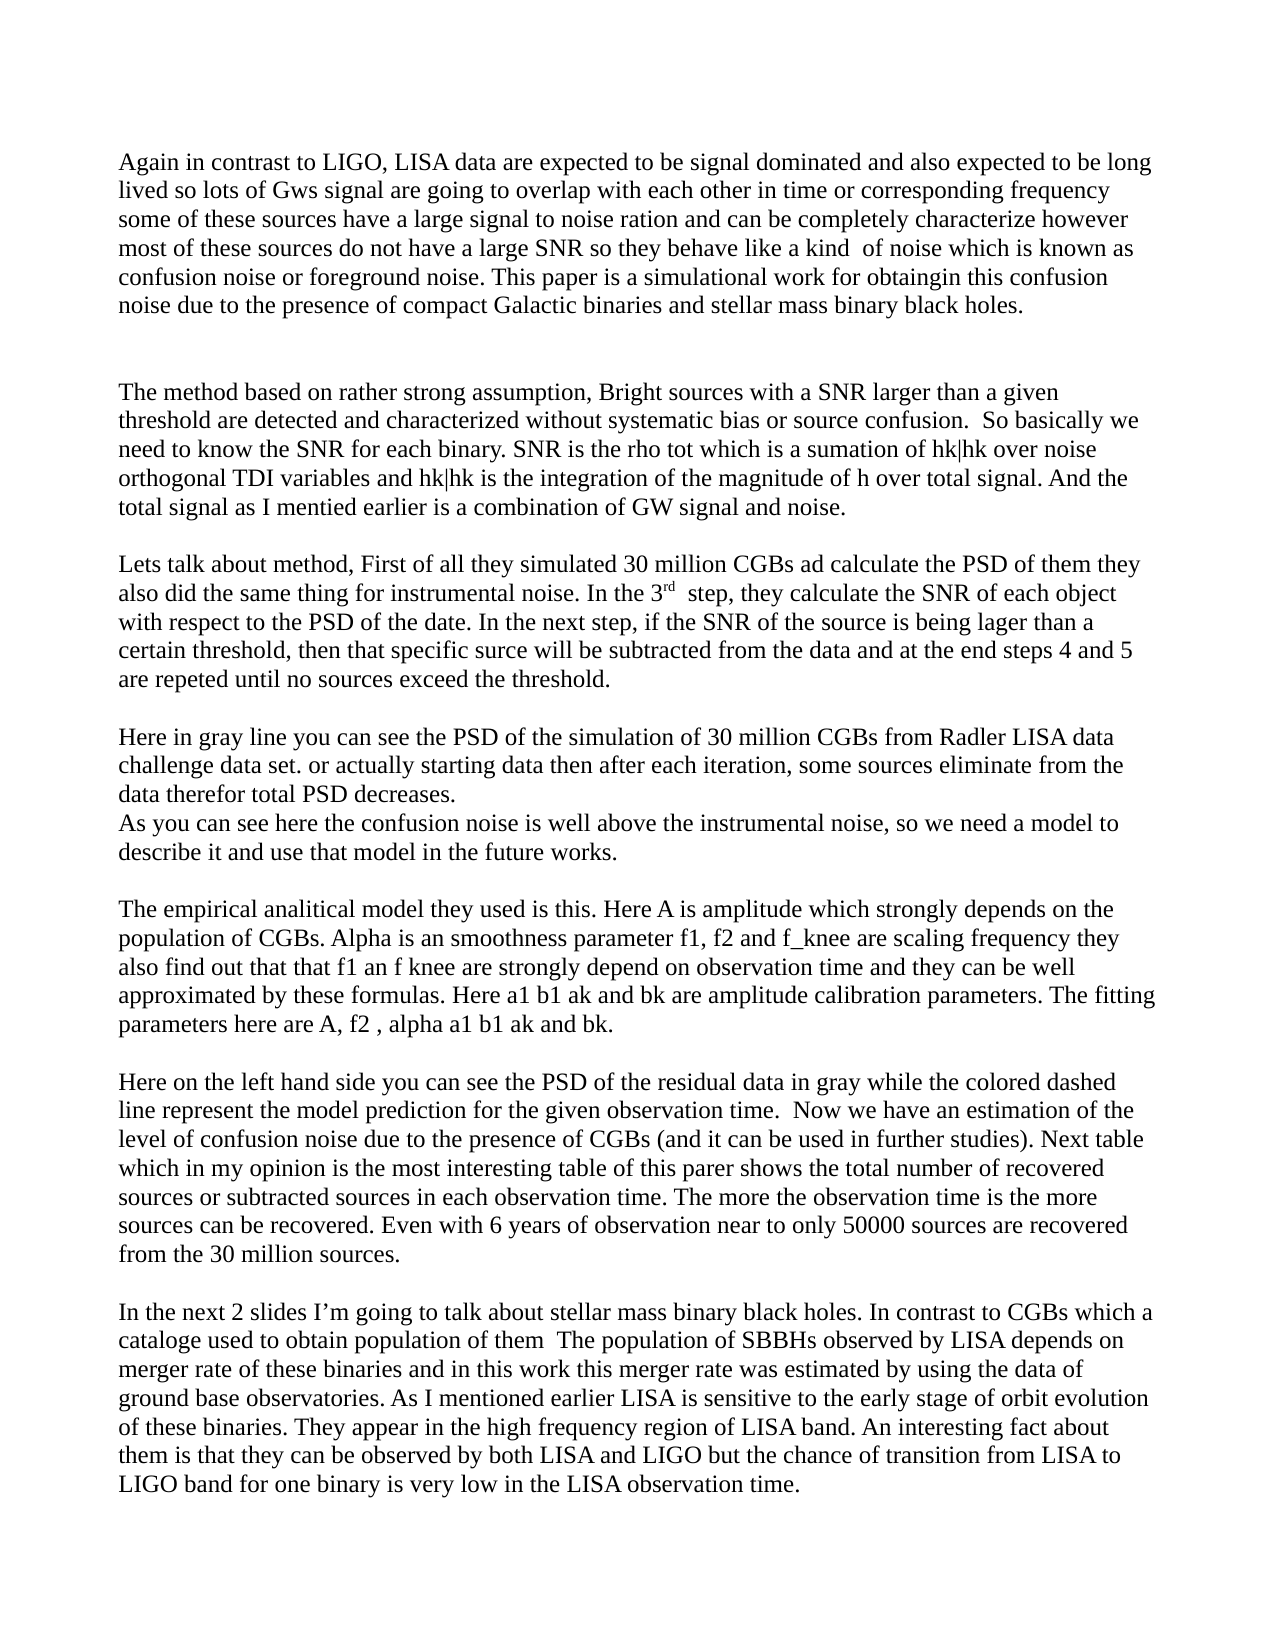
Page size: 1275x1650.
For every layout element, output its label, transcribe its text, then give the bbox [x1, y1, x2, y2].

text In the next 2 slides I’m going to talk about stellar mass binary black holes. In contrast to CGBs which a cataloge used to obtain population of them The population of SBBHs observed by LISA depends on merger rate of these binaries and in this work this merger rate was estimated by using the data of ground base observatories. As I mentioned earlier LISA is sensitive to the early stage of orbit evolution of these binaries. They appear in the high frequency region of LISA band. An interesting fact about them is that they can be observed by both LISA and LIGO but the chance of transition from LISA to LIGO band for one binary is very low in the LISA observation time. [118, 1297, 1157, 1498]
text Lets talk about method, First of all they simulated 30 million CGBs ad calculate the PSD of them they also did the same thing for instrumental noise. In the 3rd step, they calculate the SNR of each object with respect to the PSD of the date. In the next step, if the SNR of the source is being lager than a certain threshold, then that specific surce will be subtracted from the data and at the end steps 4 and 5 are repeted until no sources exceed the threshold. [118, 549, 1157, 693]
text As you can see here the confusion noise is well above the instrumental noise, so we need a model to describe it and use that model in the future works. [118, 808, 1157, 866]
text Here on the left hand side you can see the PSD of the residual data in gray while the colored dashed line represent the model prediction for the given observation time. Now we have an estimation of the level of confusion noise due to the presence of CGBs (and it can be used in further studies). Next table which in my opinion is the most interesting table of this parer shows the total number of recovered sources or subtracted sources in each observation time. The more the observation time is the more sources can be recovered. Even with 6 years of observation near to only 50000 sources are recovered from the 30 million sources. [118, 1067, 1157, 1268]
text Again in contrast to LIGO, LISA data are expected to be signal dominated and also expected to be long lived so lots of Gws signal are going to overlap with each other in time or corresponding frequency some of these sources have a large signal to noise ration and can be completely characterize however most of these sources do not have a large SNR so they behave like a kind of noise which is known as confusion noise or foreground noise. This paper is a simulational work for obtaingin this confusion noise due to the presence of compact Galactic binaries and stellar mass binary black holes. [118, 147, 1157, 319]
text Here in gray line you can see the PSD of the simulation of 30 million CGBs from Radler LISA data challenge data set. or actually starting data then after each iteration, some sources eliminate from the data therefor total PSD decreases. [118, 722, 1157, 808]
text The empirical analitical model they used is this. Here A is amplitude which strongly depends on the population of CGBs. Alpha is an smoothness parameter f1, f2 and f_knee are scaling frequency they also find out that that f1 an f knee are strongly depend on observation time and they can be well approximated by these formulas. Here a1 b1 ak and bk are amplitude calibration parameters. The fitting parameters here are A, f2 , alpha a1 b1 ak and bk. [118, 894, 1157, 1038]
text The method based on rather strong assumption, Bright sources with a SNR larger than a given threshold are detected and characterized without systematic bias or source confusion. So basically we need to know the SNR for each binary. SNR is the rho tot which is a sumation of hk|hk over noise orthogonal TDI variables and hk|hk is the integration of the magnitude of h over total signal. And the total signal as I mentied earlier is a combination of GW signal and noise. [118, 377, 1157, 521]
